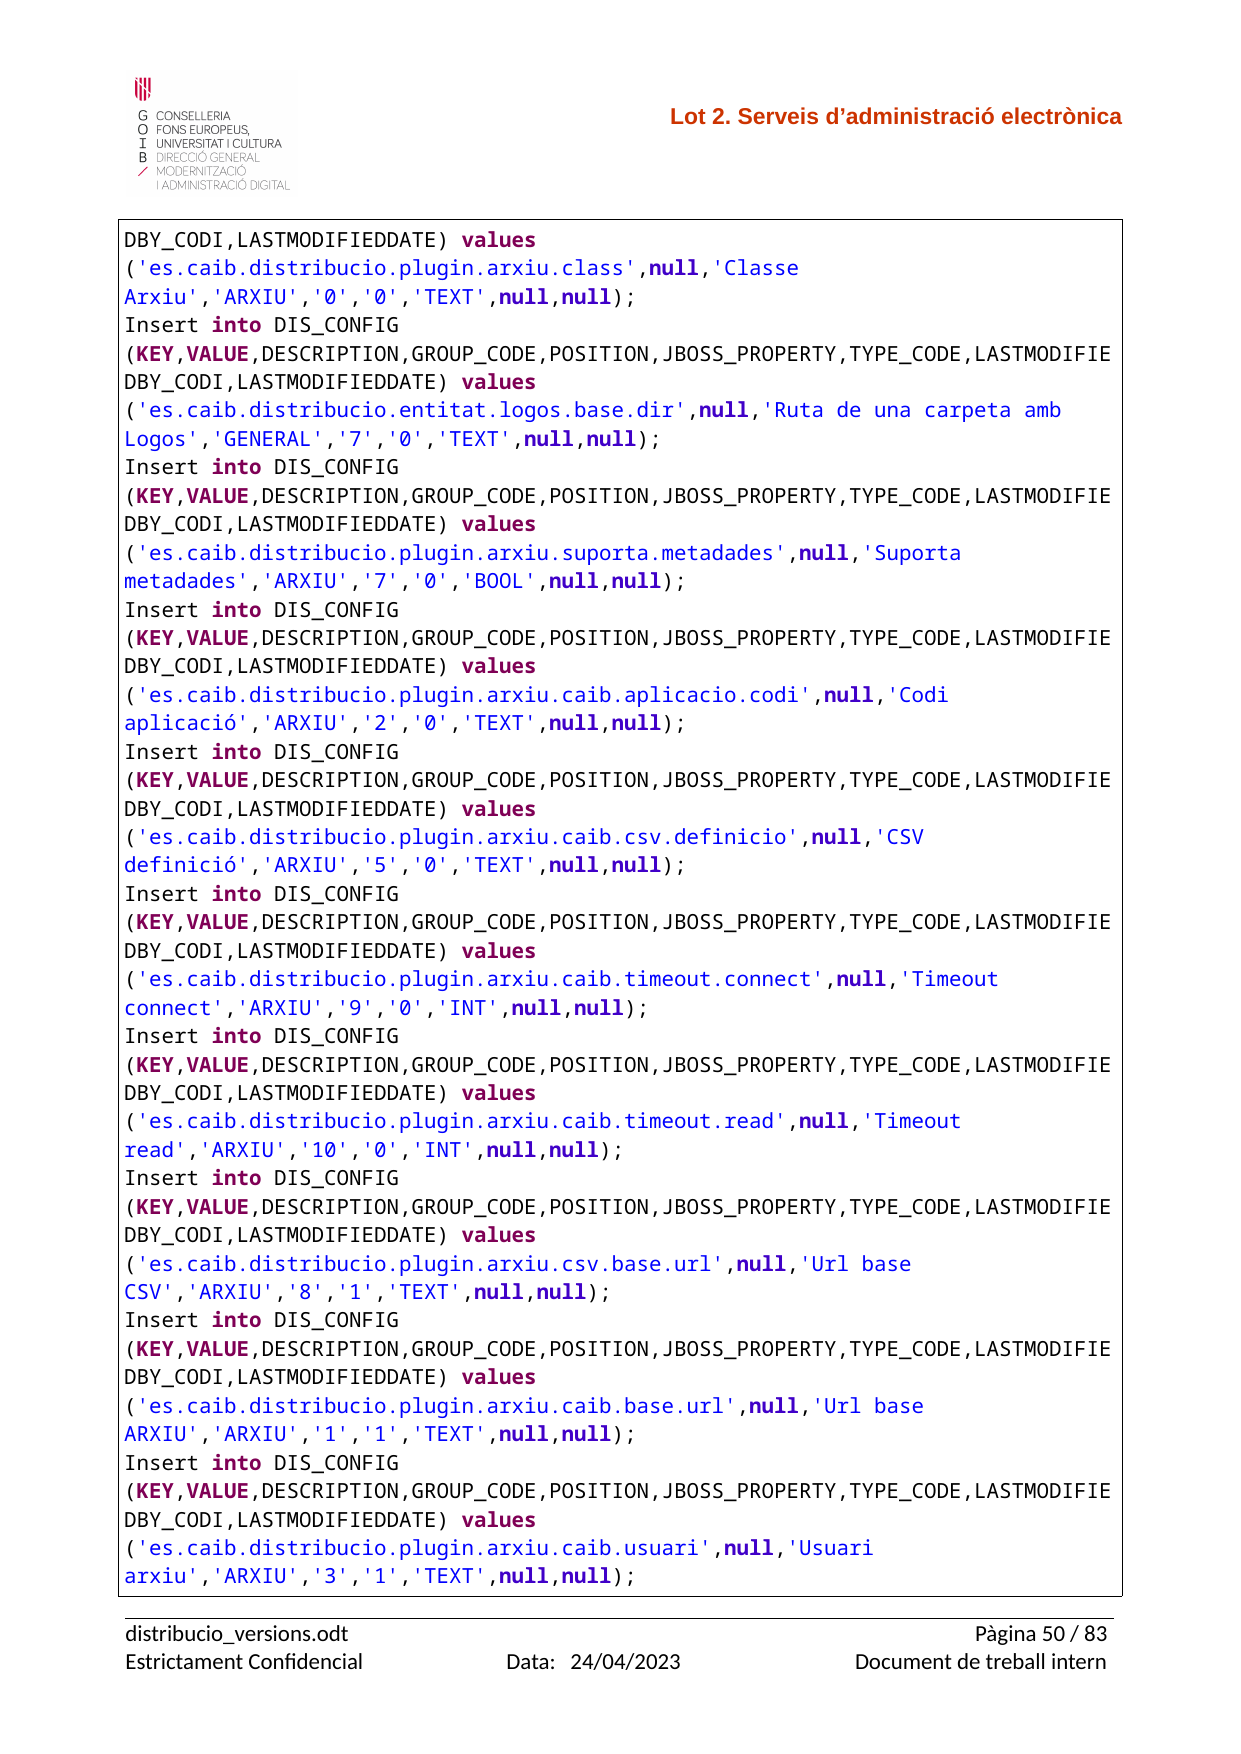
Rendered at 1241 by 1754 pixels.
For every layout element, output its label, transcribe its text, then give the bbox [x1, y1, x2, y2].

picture [126, 70, 299, 197]
table_header DBY_CODI,LASTMODIFIEDDATE) values ('es.caib.distribucio.plugin.arxiu.class',null,'Classe Arxiu','ARXIU','0','0','TEXT',null,null); Insert into DIS_CONFIG (KEY,VALUE,DESCRIPTION,GROUP_CODE,POSITION,JBOSS_PROPERTY,TYPE_CODE,LASTMODIFIEDBY_CODI,LASTMODIFIEDDATE) values ('es.caib.distribucio.entitat.logos.base.dir',null,'Ruta de una carpeta amb Logos','GENERAL','7','0','TEXT',null,null); Insert into DIS_CONFIG (KEY,VALUE,DESCRIPTION,GROUP_CODE,POSITION,JBOSS_PROPERTY,TYPE_CODE,LASTMODIFIEDBY_CODI,LASTMODIFIEDDATE) values ('es.caib.distribucio.plugin.arxiu.suporta.metadades',null,'Suporta metadades','ARXIU','7','0','BOOL',null,null); Insert into DIS_CONFIG (KEY,VALUE,DESCRIPTION,GROUP_CODE,POSITION,JBOSS_PROPERTY,TYPE_CODE,LASTMODIFIEDBY_CODI,LASTMODIFIEDDATE) values ('es.caib.distribucio.plugin.arxiu.caib.aplicacio.codi',null,'Codi aplicació','ARXIU','2','0','TEXT',null,null); Insert into DIS_CONFIG (KEY,VALUE,DESCRIPTION,GROUP_CODE,POSITION,JBOSS_PROPERTY,TYPE_CODE,LASTMODIFIEDBY_CODI,LASTMODIFIEDDATE) values ('es.caib.distribucio.plugin.arxiu.caib.csv.definicio',null,'CSV definició','ARXIU','5','0','TEXT',null,null); Insert into DIS_CONFIG (KEY,VALUE,DESCRIPTION,GROUP_CODE,POSITION,JBOSS_PROPERTY,TYPE_CODE,LASTMODIFIEDBY_CODI,LASTMODIFIEDDATE) values ('es.caib.distribucio.plugin.arxiu.caib.timeout.connect',null,'Timeout connect','ARXIU','9','0','INT',null,null); Insert into DIS_CONFIG (KEY,VALUE,DESCRIPTION,GROUP_CODE,POSITION,JBOSS_PROPERTY,TYPE_CODE,LASTMODIFIEDBY_CODI,LASTMODIFIEDDATE) values ('es.caib.distribucio.plugin.arxiu.caib.timeout.read',null,'Timeout read','ARXIU','10','0','INT',null,null); Insert into DIS_CONFIG (KEY,VALUE,DESCRIPTION,GROUP_CODE,POSITION,JBOSS_PROPERTY,TYPE_CODE,LASTMODIFIEDBY_CODI,LASTMODIFIEDDATE) values ('es.caib.distribucio.plugin.arxiu.csv.base.url',null,'Url base CSV','ARXIU','8','1','TEXT',null,null); Insert into DIS_CONFIG (KEY,VALUE,DESCRIPTION,GROUP_CODE,POSITION,JBOSS_PROPERTY,TYPE_CODE,LASTMODIFIEDBY_CODI,LASTMODIFIEDDATE) values ('es.caib.distribucio.plugin.arxiu.caib.base.url',null,'Url base ARXIU','ARXIU','1','1','TEXT',null,null); Insert into DIS_CONFIG (KEY,VALUE,DESCRIPTION,GROUP_CODE,POSITION,JBOSS_PROPERTY,TYPE_CODE,LASTMODIFIEDBY_CODI,LASTMODIFIEDDATE) values ('es.caib.distribucio.plugin.arxiu.caib.usuari',null,'Usuari arxiu','ARXIU','3','1','TEXT',null,null); [119, 220, 1122, 1596]
